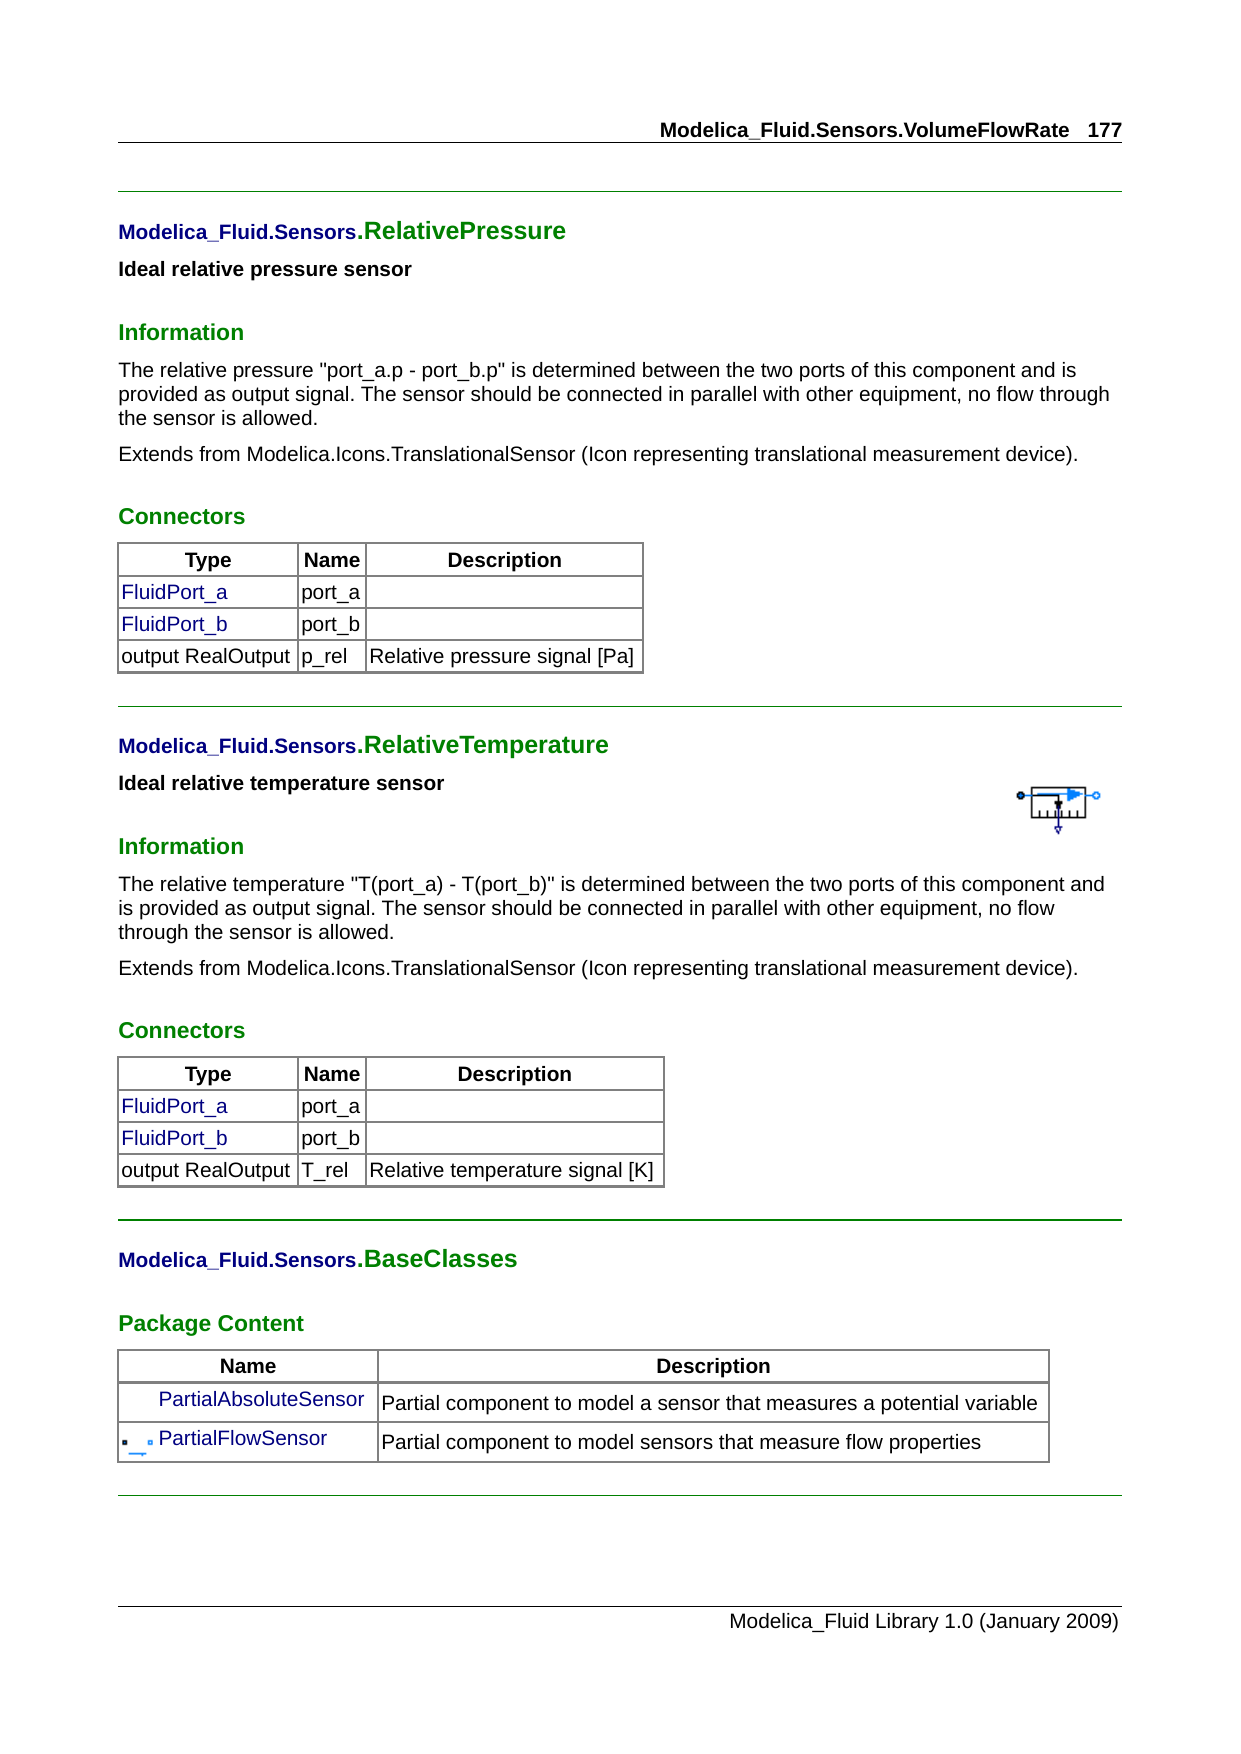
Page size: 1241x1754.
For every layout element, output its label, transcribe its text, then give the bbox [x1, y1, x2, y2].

text Ideal relative temperature sensor [118, 771, 993, 795]
text Extends from Modelica.Icons.TranslationalSensor (Icon representing translational measurement device). [118, 442, 1122, 466]
text [995, 257, 1120, 281]
text The relative temperature "T(port_a) - T(port_b)" is determined between the two ports of this component and is provided as output signal. The sensor should be connected in parallel with other equipment, no flow through the sensor is allowed. [118, 872, 1122, 943]
table_header Description [367, 1058, 663, 1088]
text Ideal relative pressure sensor [118, 257, 993, 281]
subtitle Modelica_Fluid.Sensors.RelativeTemperature [118, 730, 993, 759]
table_cell PartialAbsoluteSensor [119, 1384, 377, 1421]
subtitle Information [118, 319, 993, 345]
subtitle Modelica_Fluid.Sensors.RelativePressure [118, 216, 993, 245]
table_cell Partial component to model sensors that measure flow properties [379, 1423, 1048, 1461]
table_cell FluidPort_b [119, 609, 297, 639]
table_cell Partial component to model a sensor that measures a potential variable [379, 1384, 1048, 1421]
table_cell FluidPort_a [119, 577, 297, 607]
text The relative pressure "port_a.p - port_b.p" is determined between the two ports of this component and is provided as output signal. The sensor should be connected in parallel with other equipment, no flow through the sensor is allowed. [118, 357, 1122, 429]
table_header Description [367, 544, 642, 574]
subtitle Connectors [118, 503, 1122, 530]
table_cell port_a [299, 577, 365, 607]
subtitle [995, 319, 1120, 343]
table_cell T_rel [299, 1155, 365, 1185]
picture [995, 732, 1120, 857]
table_cell [367, 577, 642, 607]
subtitle Modelica_Fluid.Sensors.BaseClasses [118, 1244, 1122, 1273]
table_header Name [299, 544, 365, 574]
table_header Description [379, 1351, 1048, 1381]
subtitle Package Content [118, 1310, 1122, 1337]
table_cell PartialFlowSensor [119, 1423, 377, 1461]
table_cell [367, 609, 642, 639]
table_cell [367, 1123, 663, 1153]
table_cell [367, 1091, 663, 1121]
subtitle Connectors [118, 1017, 1122, 1044]
subtitle Information [118, 833, 993, 859]
subtitle [995, 218, 1120, 245]
table_cell Relative temperature signal [K] [367, 1155, 663, 1185]
table_header Name [119, 1351, 377, 1381]
picture [121, 1426, 153, 1458]
table_cell output RealOutput [119, 641, 297, 671]
table_cell port_a [299, 1091, 365, 1121]
table_cell port_b [299, 1123, 365, 1153]
table_cell port_b [299, 609, 365, 639]
table_cell FluidPort_b [119, 1123, 297, 1153]
table_cell Relative pressure signal [Pa] [367, 641, 642, 671]
table_header Type [119, 1058, 297, 1088]
table_cell FluidPort_a [119, 1091, 297, 1121]
table_header Name [299, 1058, 365, 1088]
table_header Type [119, 544, 297, 574]
table_cell p_rel [299, 641, 365, 671]
text Extends from Modelica.Icons.TranslationalSensor (Icon representing translational measurement device). [118, 956, 1122, 980]
table_cell output RealOutput [119, 1155, 297, 1185]
